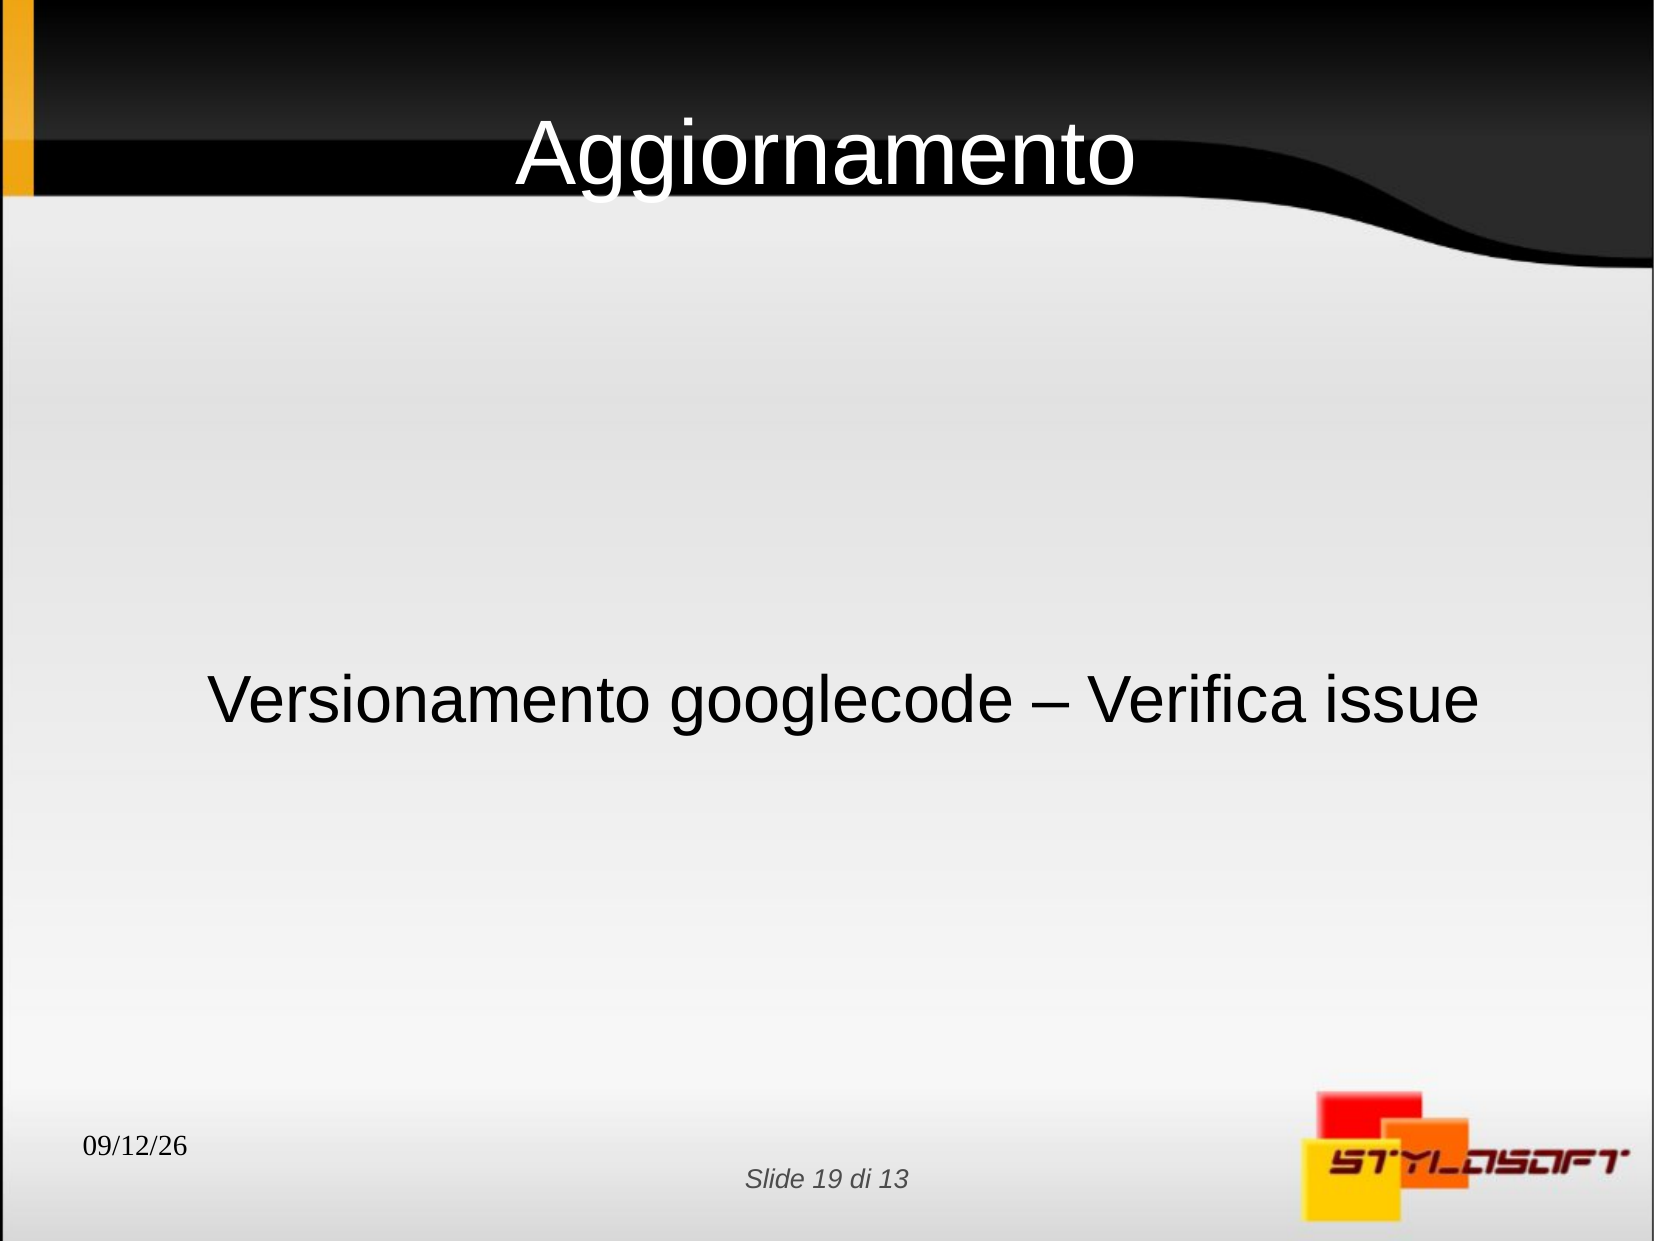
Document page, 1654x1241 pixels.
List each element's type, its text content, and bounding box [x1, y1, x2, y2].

text_box Slide <numero> di 13 [0, 1156, 1654, 1241]
subtitle Versionamento googlecode – Verifica issue [82, 297, 1571, 1102]
picture [0, 0, 1654, 1156]
title Aggiornamento [82, 49, 1571, 257]
